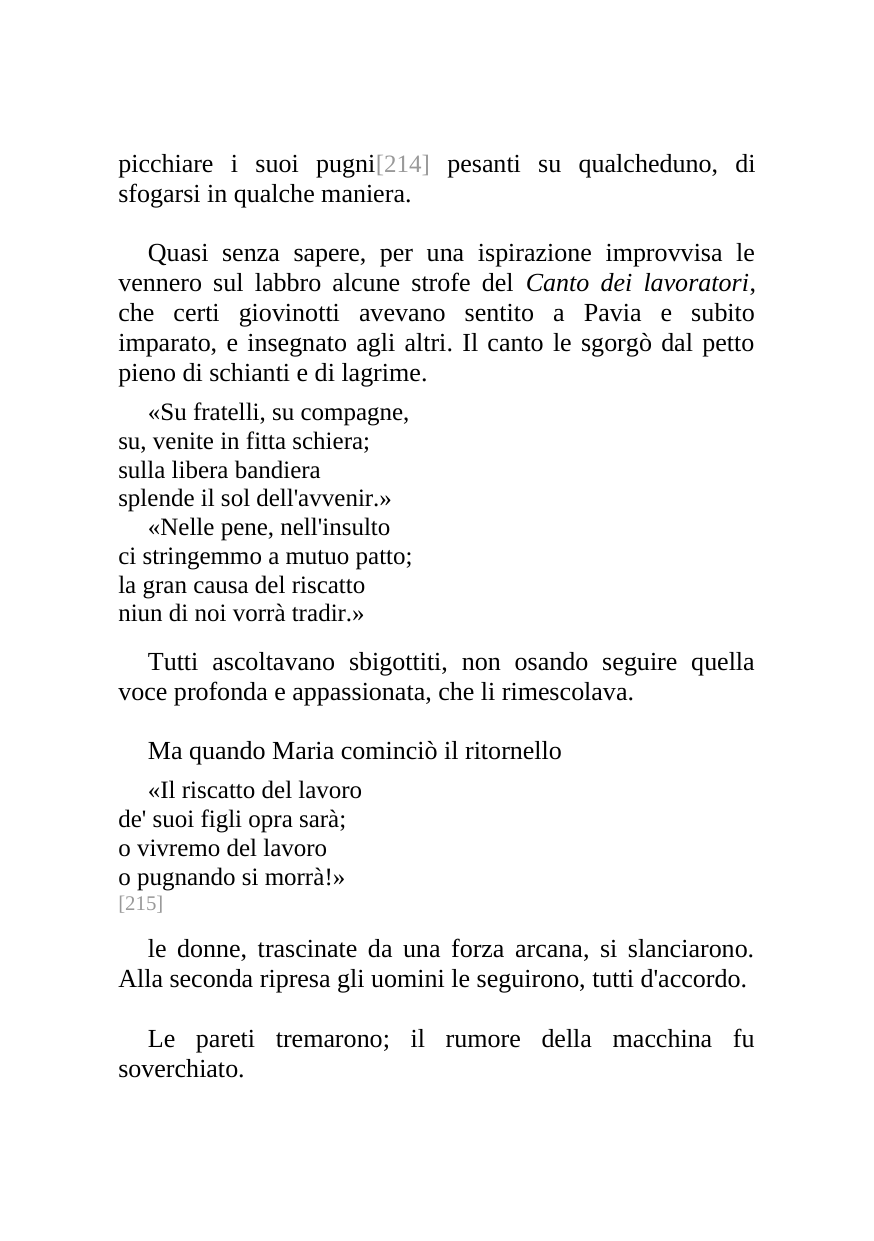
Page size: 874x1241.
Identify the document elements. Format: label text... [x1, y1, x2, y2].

text Tutti ascoltavano sbigottiti, non osando seguire quella voce profonda e appassionata, che li rimescolava. [118, 646, 756, 706]
text «Nelle pene, nell'insulto ci stringemmo a mutuo patto; la gran causa del riscatto niun di noi vorrà tradir.» [118, 512, 756, 627]
text «Il riscatto del lavoro de' suoi figli opra sarà; o vivremo del lavoro o pugnando si morrà!» [215] [118, 776, 756, 915]
text Le pareti tremarono; il rumore della macchina fu soverchiato. [118, 1023, 756, 1083]
text picchiare i suoi pugni[214] pesanti su qualcheduno, di sfogarsi in qualche maniera. [118, 148, 756, 208]
text Ma quando Maria cominciò il ritornello [118, 735, 756, 765]
text le donne, trascinate da una forza arcana, si slanciarono. Alla seconda ripresa gli uomini le seguirono, tutti d'accordo. [118, 933, 756, 993]
text Quasi senza sapere, per una ispirazione improvvisa le vennero sul labbro alcune strofe del Canto dei lavoratori, che certi giovinotti avevano sentito a Pavia e subito imparato, e insegnato agli altri. Il canto le sgorgò dal petto pieno di schianti e di lagrime. [118, 237, 756, 387]
text «Su fratelli, su compagne, su, venite in fitta schiera; sulla libera bandiera splende il sol dell'avvenir.» [118, 397, 756, 512]
